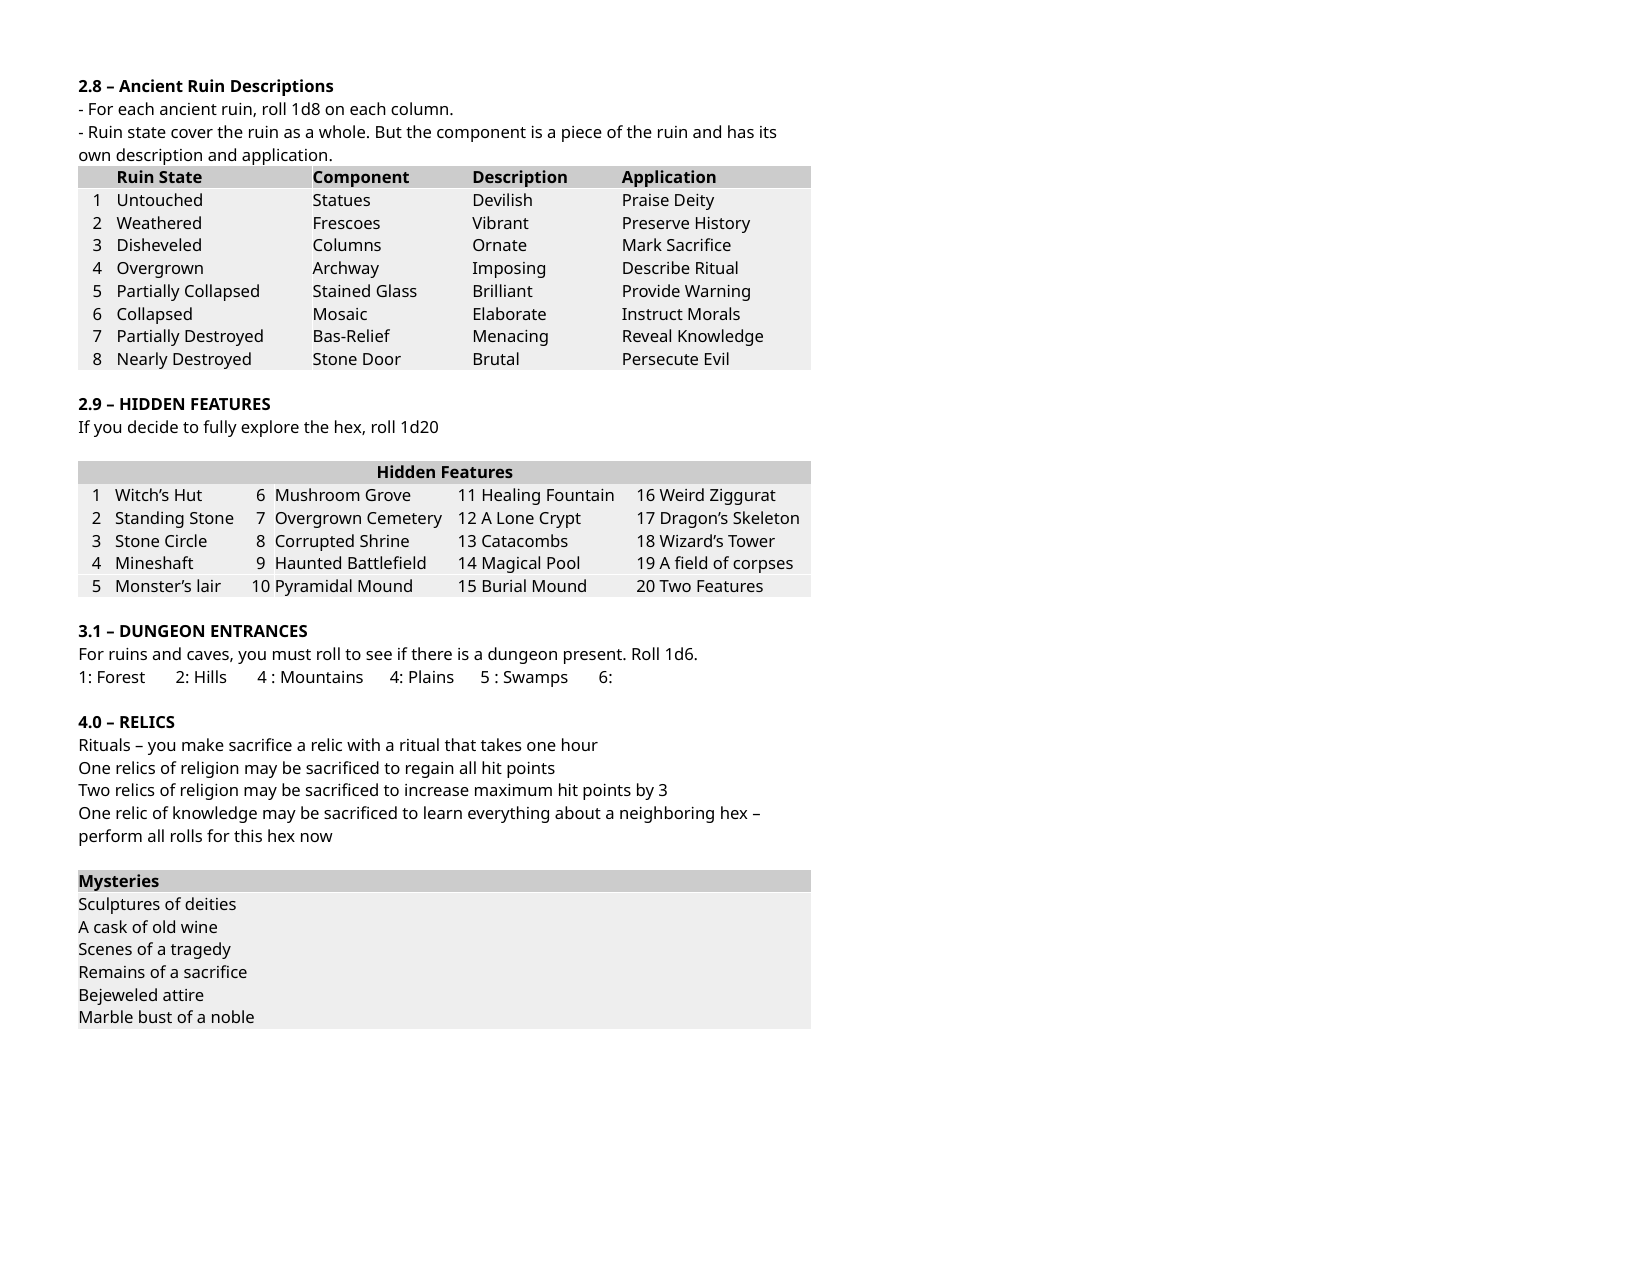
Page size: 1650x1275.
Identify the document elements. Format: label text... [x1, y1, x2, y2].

text - For each ancient ruin, roll 1d8 on each column. [78, 98, 811, 120]
table_cell Catacombs [481, 529, 632, 552]
table_cell Stone Door [313, 347, 472, 370]
table_cell Persecute Evil [622, 347, 811, 370]
table_cell 14 [453, 552, 481, 574]
table_cell Elaborate [472, 302, 622, 325]
text For ruins and caves, you must roll to see if there is a dungeon present. Roll 1d6. [78, 643, 811, 665]
table_cell 3 [78, 529, 115, 552]
table_cell Bas-Relief [313, 325, 472, 347]
table_header Description [472, 166, 622, 188]
table_cell 7 [247, 506, 274, 529]
table_cell Remains of a sacrifice [78, 961, 811, 983]
table_cell 19 [632, 552, 659, 574]
table_cell A cask of old wine [78, 915, 811, 938]
table_cell Healing Fountain [481, 484, 632, 506]
table_cell Wizard’s Tower [659, 529, 811, 552]
table_cell 12 [453, 506, 481, 529]
table_cell Mineshaft [115, 552, 247, 574]
table_cell Untouched [116, 189, 312, 211]
table_cell 11 [453, 484, 481, 506]
table_cell 2 [78, 211, 116, 234]
table_cell Disheveled [116, 234, 312, 257]
table_cell 9 [247, 552, 274, 574]
text One relics of religion may be sacrificed to regain all hit points [78, 756, 811, 779]
table_cell Witch’s Hut [115, 484, 247, 506]
table_header Mysteries [78, 870, 811, 892]
table_cell Brilliant [472, 279, 622, 302]
table_cell Statues [313, 189, 472, 211]
table_cell 2 [78, 506, 115, 529]
table_cell 5 [78, 575, 115, 597]
table_cell Collapsed [116, 302, 312, 325]
table_cell 17 [632, 506, 659, 529]
table_cell Devilish [472, 189, 622, 211]
text - Ruin state cover the ruin as a whole. But the component is a piece of the ruin and has its own description and application. [78, 120, 811, 166]
table_cell Praise Deity [622, 189, 811, 211]
table_cell 1 [78, 484, 115, 506]
table_cell Overgrown [116, 257, 312, 279]
table_cell Ornate [472, 234, 622, 257]
table_cell Stained Glass [313, 279, 472, 302]
table_cell 18 [632, 529, 659, 552]
table_cell 15 [453, 575, 481, 597]
table_cell 13 [453, 529, 481, 552]
table_cell Standing Stone [115, 506, 247, 529]
table_cell Partially Destroyed [116, 325, 312, 347]
table_cell Nearly Destroyed [116, 347, 312, 370]
table_header Hidden Features [78, 461, 811, 484]
table_cell Archway [313, 257, 472, 279]
table_cell A field of corpses [659, 552, 811, 574]
table_cell Scenes of a tragedy [78, 938, 811, 961]
text 4.0 – RELICS [78, 711, 811, 733]
table_cell Corrupted Shrine [275, 529, 453, 552]
table_cell A Lone Crypt [481, 506, 632, 529]
text If you decide to fully explore the hex, roll 1d20 [78, 416, 811, 461]
table_header [78, 166, 116, 188]
table_cell 5 [78, 279, 116, 302]
table_cell Dragon’s Skeleton [659, 506, 811, 529]
table_cell Burial Mound [481, 575, 632, 597]
table_cell Magical Pool [481, 552, 632, 574]
table_cell 8 [247, 529, 274, 552]
table_header Component [313, 166, 472, 188]
table_cell Vibrant [472, 211, 622, 234]
table_cell Weird Ziggurat [659, 484, 811, 506]
table_cell Stone Circle [115, 529, 247, 552]
table_cell Haunted Battlefield [275, 552, 453, 574]
table_header Application [622, 166, 811, 188]
table_cell 6 [78, 302, 116, 325]
table_cell Frescoes [313, 211, 472, 234]
table_cell 16 [632, 484, 659, 506]
table_cell 8 [78, 347, 116, 370]
table_cell Imposing [472, 257, 622, 279]
table_cell 4 [78, 552, 115, 574]
table_cell Provide Warning [622, 279, 811, 302]
table_cell 7 [78, 325, 116, 347]
table_cell Monster’s lair [115, 575, 247, 597]
table_cell 1 [78, 189, 116, 211]
table_cell Menacing [472, 325, 622, 347]
table_cell Columns [313, 234, 472, 257]
table_cell Marble bust of a noble [78, 1006, 811, 1029]
table_cell Two Features [659, 575, 811, 597]
table_cell Sculptures of deities [78, 893, 811, 915]
table_header Ruin State [116, 166, 312, 188]
text One relic of knowledge may be sacrificed to learn everything about a neighboring hex – perform all rolls for this hex now [78, 802, 811, 847]
table_cell 4 [78, 257, 116, 279]
text 1: Forest 2: Hills 4 : Mountains 4: Plains 5 : Swamps 6: [78, 665, 811, 688]
text Two relics of religion may be sacrificed to increase maximum hit points by 3 [78, 779, 811, 802]
table_cell 3 [78, 234, 116, 257]
text 2.9 – HIDDEN FEATURES [78, 393, 811, 416]
table_cell Weathered [116, 211, 312, 234]
table_cell Mark Sacrifice [622, 234, 811, 257]
table_cell 6 [247, 484, 274, 506]
table_cell Reveal Knowledge [622, 325, 811, 347]
table_cell 20 [632, 575, 659, 597]
table_cell Instruct Morals [622, 302, 811, 325]
table_cell Describe Ritual [622, 257, 811, 279]
table_cell Mosaic [313, 302, 472, 325]
table_cell Overgrown Cemetery [275, 506, 453, 529]
table_cell Mushroom Grove [275, 484, 453, 506]
text 2.8 – Ancient Ruin Descriptions [78, 75, 811, 98]
text Rituals – you make sacrifice a relic with a ritual that takes one hour [78, 733, 811, 756]
table_cell Pyramidal Mound [275, 575, 453, 597]
table_cell 10 [247, 575, 274, 597]
table_cell Partially Collapsed [116, 279, 312, 302]
table_cell Bejeweled attire [78, 983, 811, 1006]
text 3.1 – DUNGEON ENTRANCES [78, 620, 811, 643]
table_cell Brutal [472, 347, 622, 370]
table_cell Preserve History [622, 211, 811, 234]
